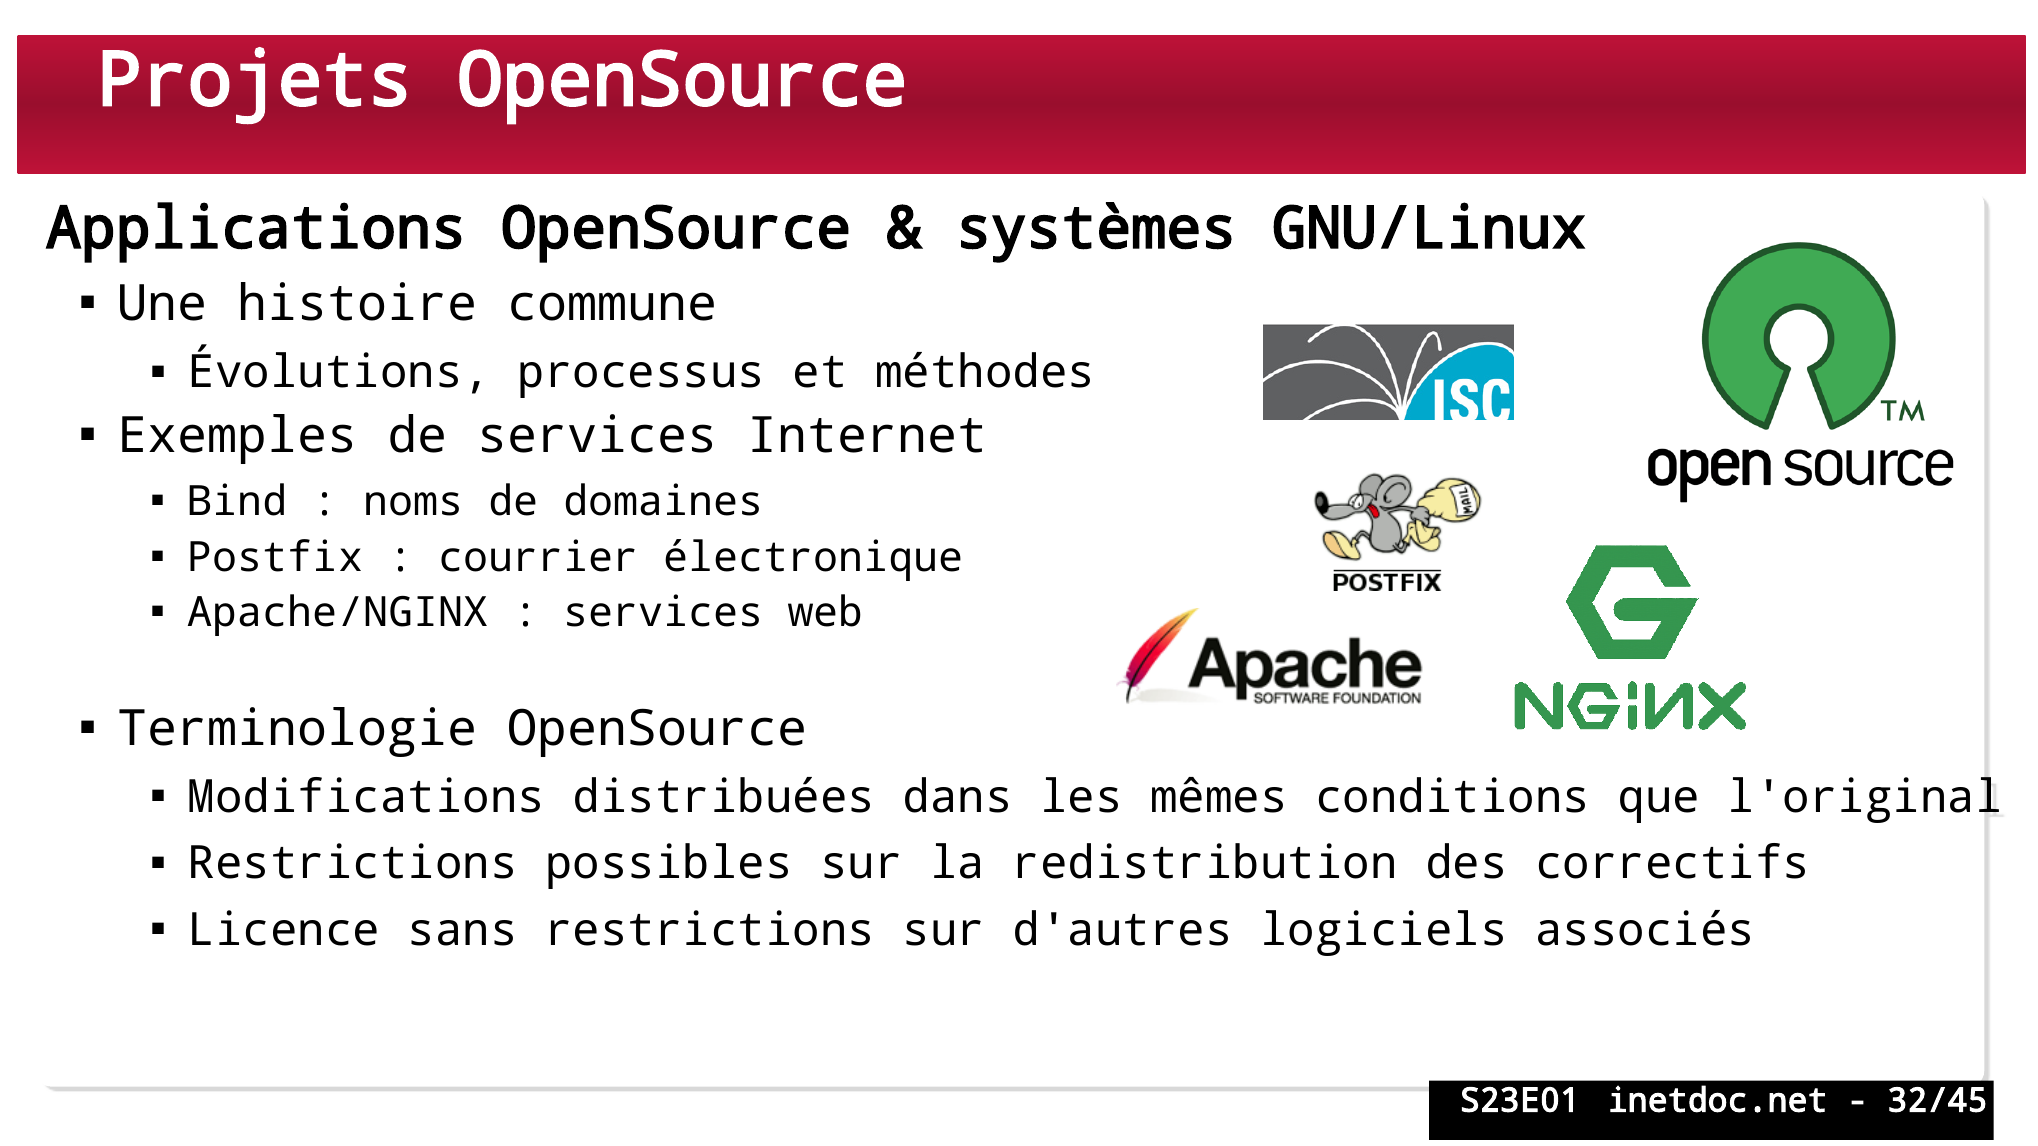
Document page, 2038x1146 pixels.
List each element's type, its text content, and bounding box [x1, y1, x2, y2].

text_box S23E01 inetdoc.net - <numéro>/45 [1429, 1080, 1994, 1140]
picture [1313, 472, 1483, 591]
text_box Projets OpenSource [17, 35, 2026, 174]
picture [1263, 301, 1514, 420]
picture [1511, 224, 1972, 756]
picture [1115, 608, 1424, 727]
text_box Applications OpenSource & systèmes GNU/Linux Une histoire commune Évolutions, processus et méthodes Exemples de services Internet Bind : noms de domaines Postfix : courrier électronique Apache/NGINX : services web Terminologie OpenSource Modifications distribuées dans les mêmes conditions que l'original Restrictions possibles sur la redistribution des correctifs Licence sans restrictions sur d'autres logiciels associés [35, 188, 1985, 1087]
